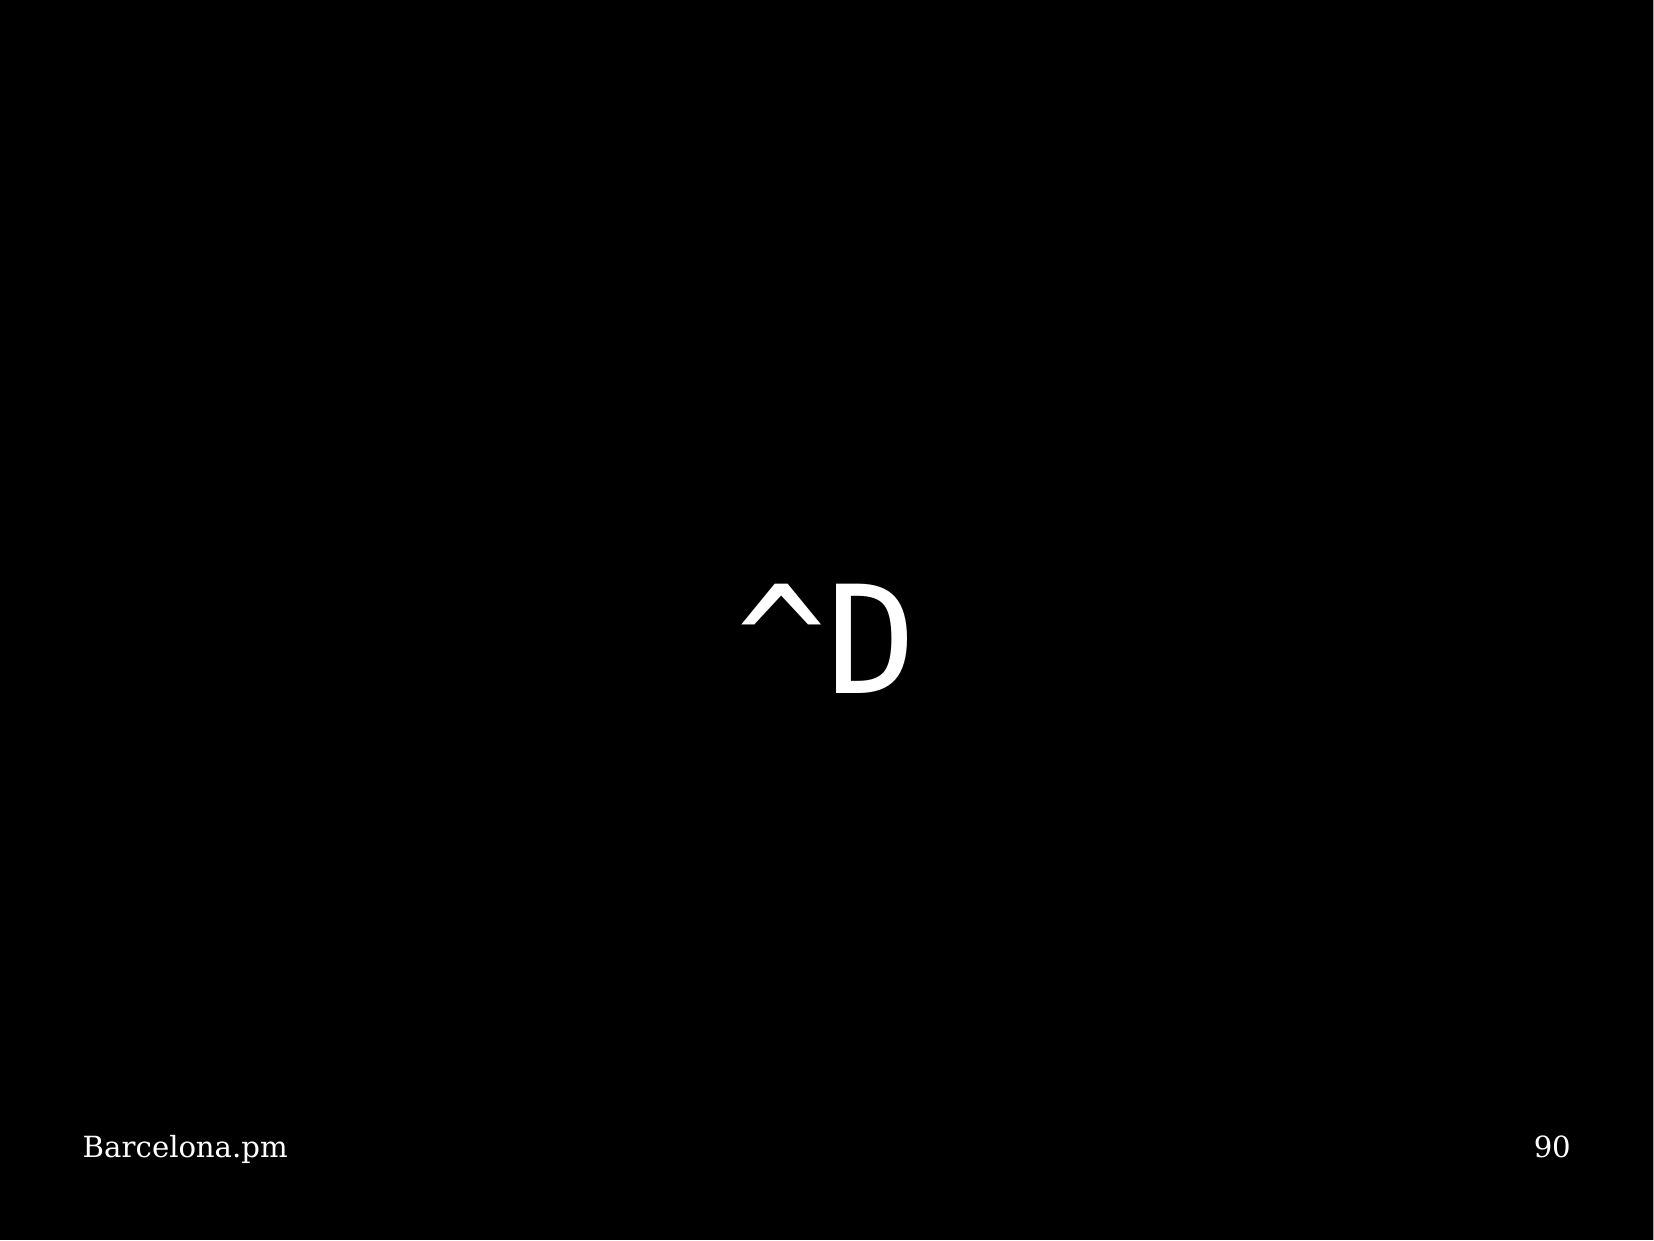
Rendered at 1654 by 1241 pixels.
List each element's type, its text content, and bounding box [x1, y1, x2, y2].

title ^D [82, 116, 1571, 1124]
